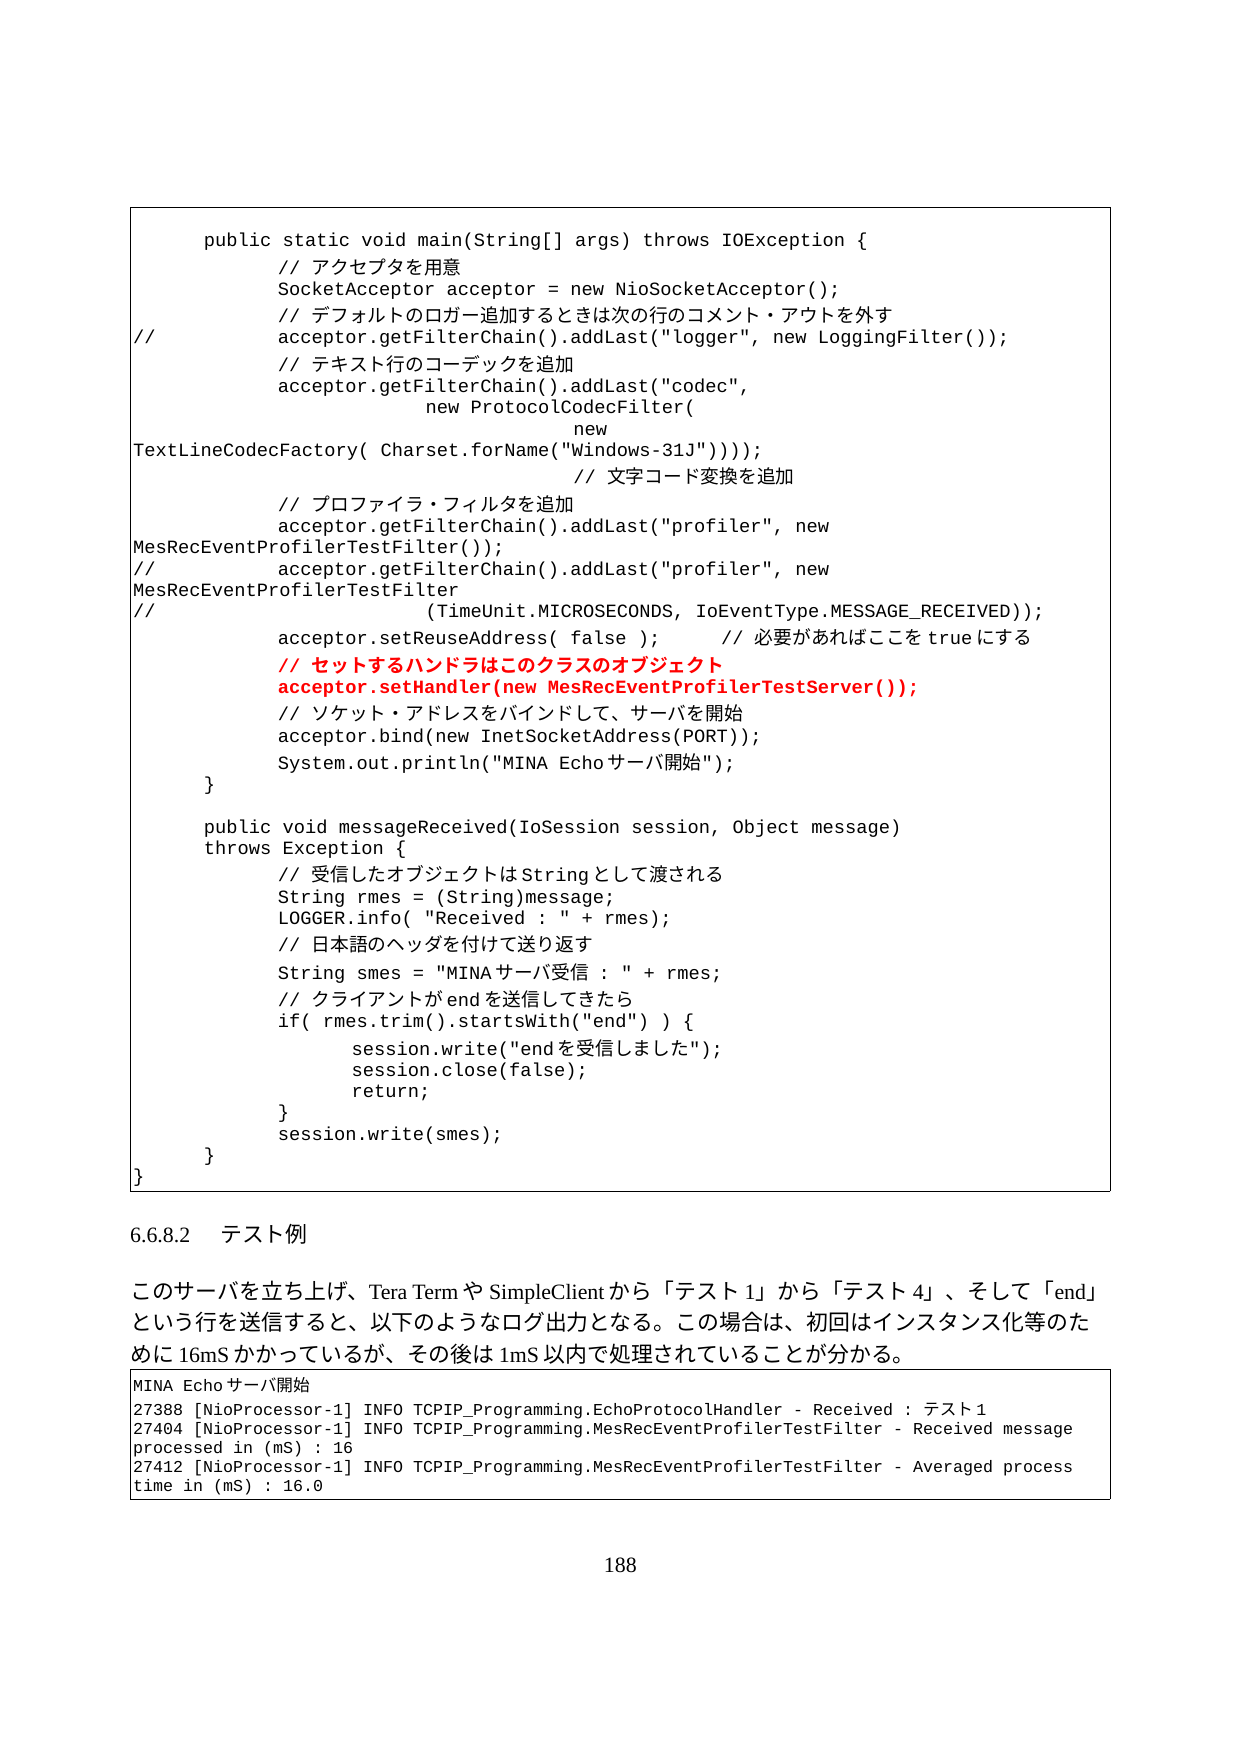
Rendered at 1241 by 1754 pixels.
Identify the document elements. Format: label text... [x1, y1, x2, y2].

text acceptor.bind(new InetSocketAddress(PORT)); [131, 723, 1110, 745]
text // acceptor.getFilterChain().addLast("logger", new LoggingFilter()); [131, 325, 1110, 347]
text 27412 [NioProcessor-1] INFO TCPIP_Programming.MesRecEventProfilerTestFilter - Averaged process time in (mS) : 16.0 [131, 1455, 1110, 1499]
text String smes = "MINAサーバ受信 : " + rmes; [131, 954, 1110, 982]
text } [131, 772, 1110, 796]
text } [131, 1143, 1110, 1164]
text 27404 [NioProcessor-1] INFO TCPIP_Programming.MesRecEventProfilerTestFilter - Received message processed in (mS) : 16 [131, 1417, 1110, 1455]
text } [131, 1100, 1110, 1122]
text 27388 [NioProcessor-1] INFO TCPIP_Programming.EchoProtocolHandler - Received : テスト1 [131, 1393, 1110, 1417]
text MINA Echoサーバ開始 [131, 1370, 1110, 1393]
text // 受信したオブジェクトはStringとして渡される [131, 857, 1110, 884]
text if( rmes.trim().startsWith("end") ) { [131, 1009, 1110, 1030]
text new ProtocolCodecFilter( [131, 395, 1110, 416]
text // セットするハンドラはこのクラスのオブジェクト [131, 647, 1110, 675]
subtitle テスト例 [130, 1217, 1110, 1248]
text // デフォルトのロガー追加するときは次の行のコメント・アウトを外す [131, 298, 1110, 325]
text session.close(false); [131, 1058, 1110, 1079]
text // acceptor.getFilterChain().addLast("profiler", new MesRecEventProfilerTestFilter [131, 556, 1110, 599]
text public void messageReceived(IoSession session, Object message) [131, 814, 1110, 836]
text // 日本語のヘッダを付けて送り返す [131, 927, 1110, 954]
text このサーバを立ち上げ、Tera TermやSimpleClientから「テスト1」から「テスト4」、そして「end」という行を送信すると、以下のようなログ出力となる。この場合は、初回はインスタンス化等のために16mSかかっているが、その後は1mS以内で処理されていることが分かる。 [130, 1274, 1110, 1369]
text // ソケット・アドレスをバインドして、サーバを開始 [131, 696, 1110, 723]
text session.write(smes); [131, 1122, 1110, 1143]
text System.out.println("MINA Echoサーバ開始"); [131, 745, 1110, 772]
text public static void main(String[] args) throws IOException { [131, 228, 1110, 249]
text LOGGER.info( "Received : " + rmes); [131, 906, 1110, 927]
text SocketAcceptor acceptor = new NioSocketAcceptor(); [131, 277, 1110, 298]
text acceptor.setReuseAddress( false ); // 必要があればここをtrueにする [131, 620, 1110, 647]
text // クライアントがendを送信してきたら [131, 982, 1110, 1009]
text new TextLineCodecFactory( Charset.forName("Windows-31J")))); [131, 416, 1110, 459]
text // プロファイラ・フィルタを追加 [131, 486, 1110, 514]
text } [131, 1164, 1110, 1191]
text acceptor.setHandler(new MesRecEventProfilerTestServer()); [131, 675, 1110, 696]
text throws Exception { [131, 836, 1110, 857]
text String rmes = (String)message; [131, 884, 1110, 906]
text acceptor.getFilterChain().addLast("profiler", new MesRecEventProfilerTestFilter()); [131, 514, 1110, 556]
text session.write("endを受信しました"); [131, 1030, 1110, 1058]
text acceptor.getFilterChain().addLast("codec", [131, 374, 1110, 395]
text // (TimeUnit.MICROSECONDS, IoEventType.MESSAGE_RECEIVED)); [131, 599, 1110, 620]
text return; [131, 1079, 1110, 1100]
text // 文字コード変換を追加 [131, 459, 1110, 486]
text // アクセプタを用意 [131, 249, 1110, 277]
text // テキスト行のコーデックを追加 [131, 347, 1110, 374]
